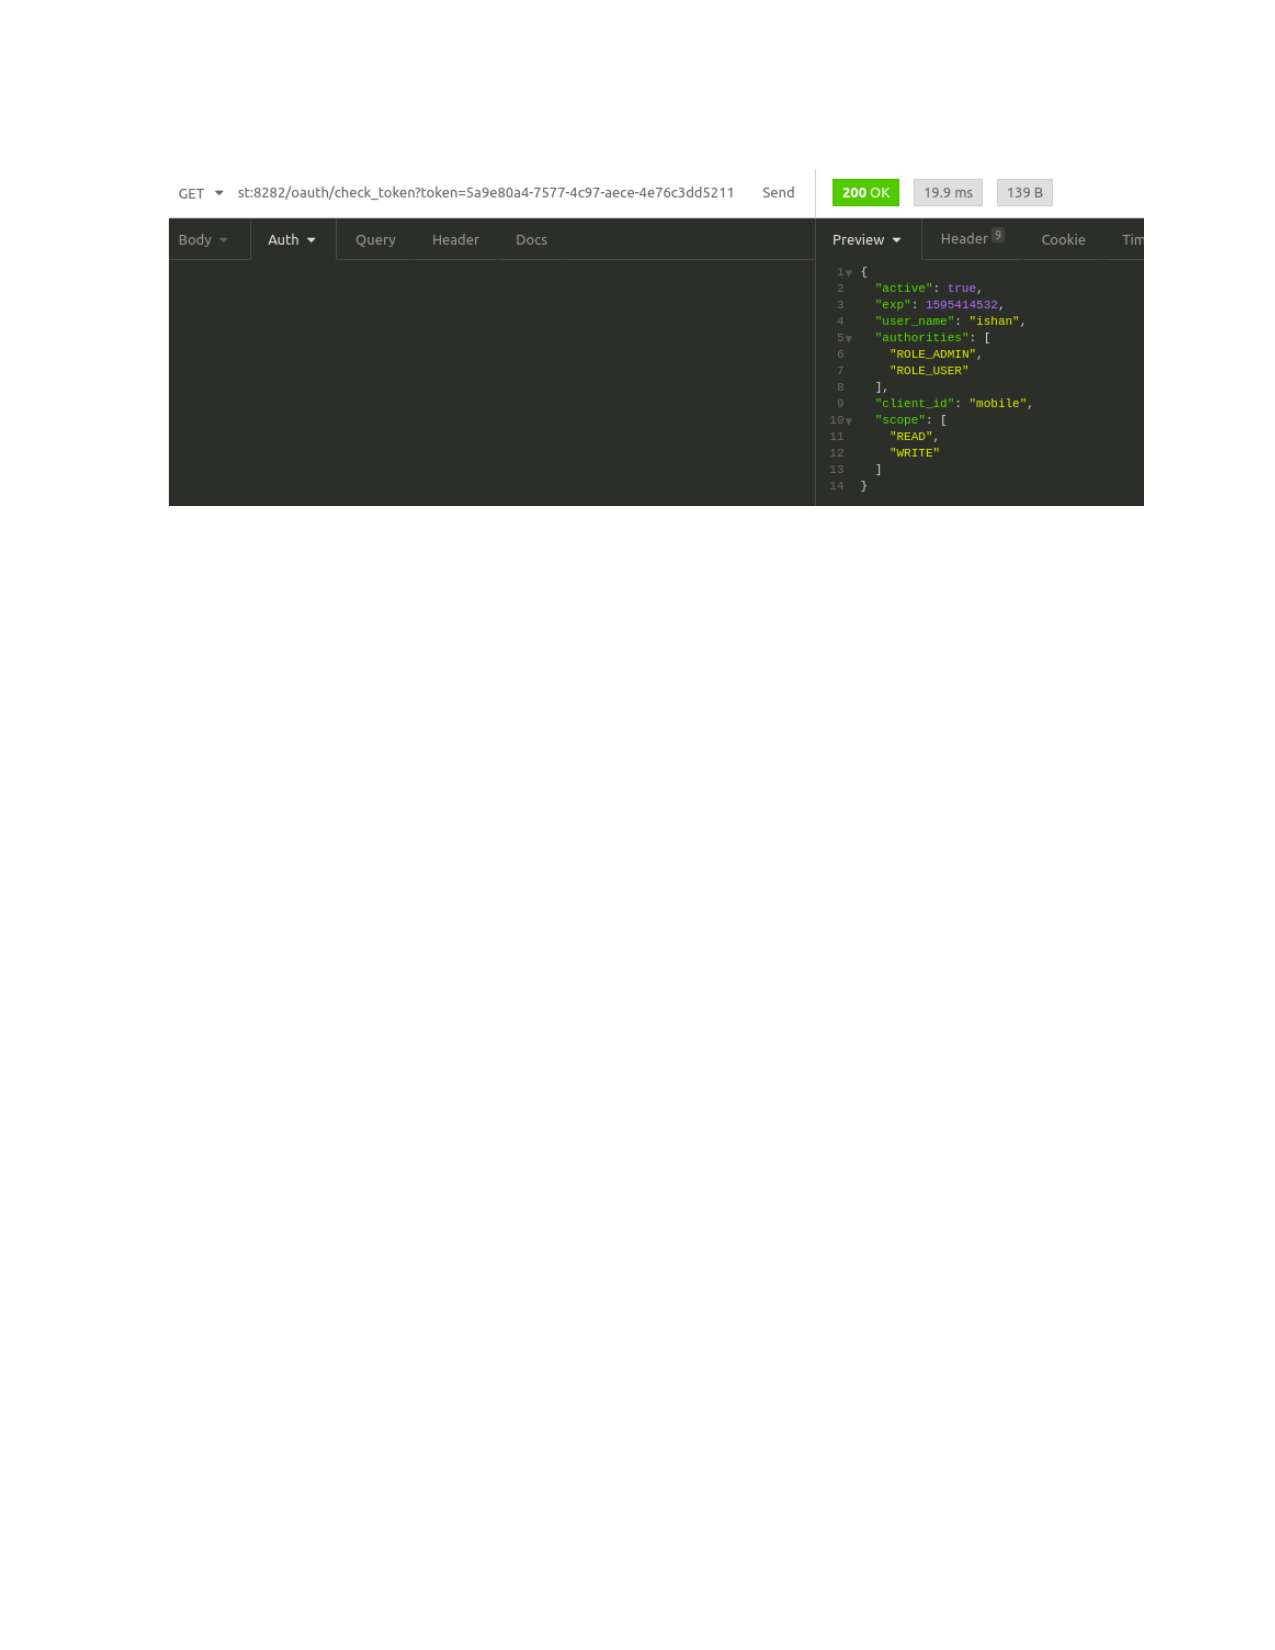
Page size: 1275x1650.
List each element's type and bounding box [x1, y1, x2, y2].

picture [168, 169, 1144, 506]
